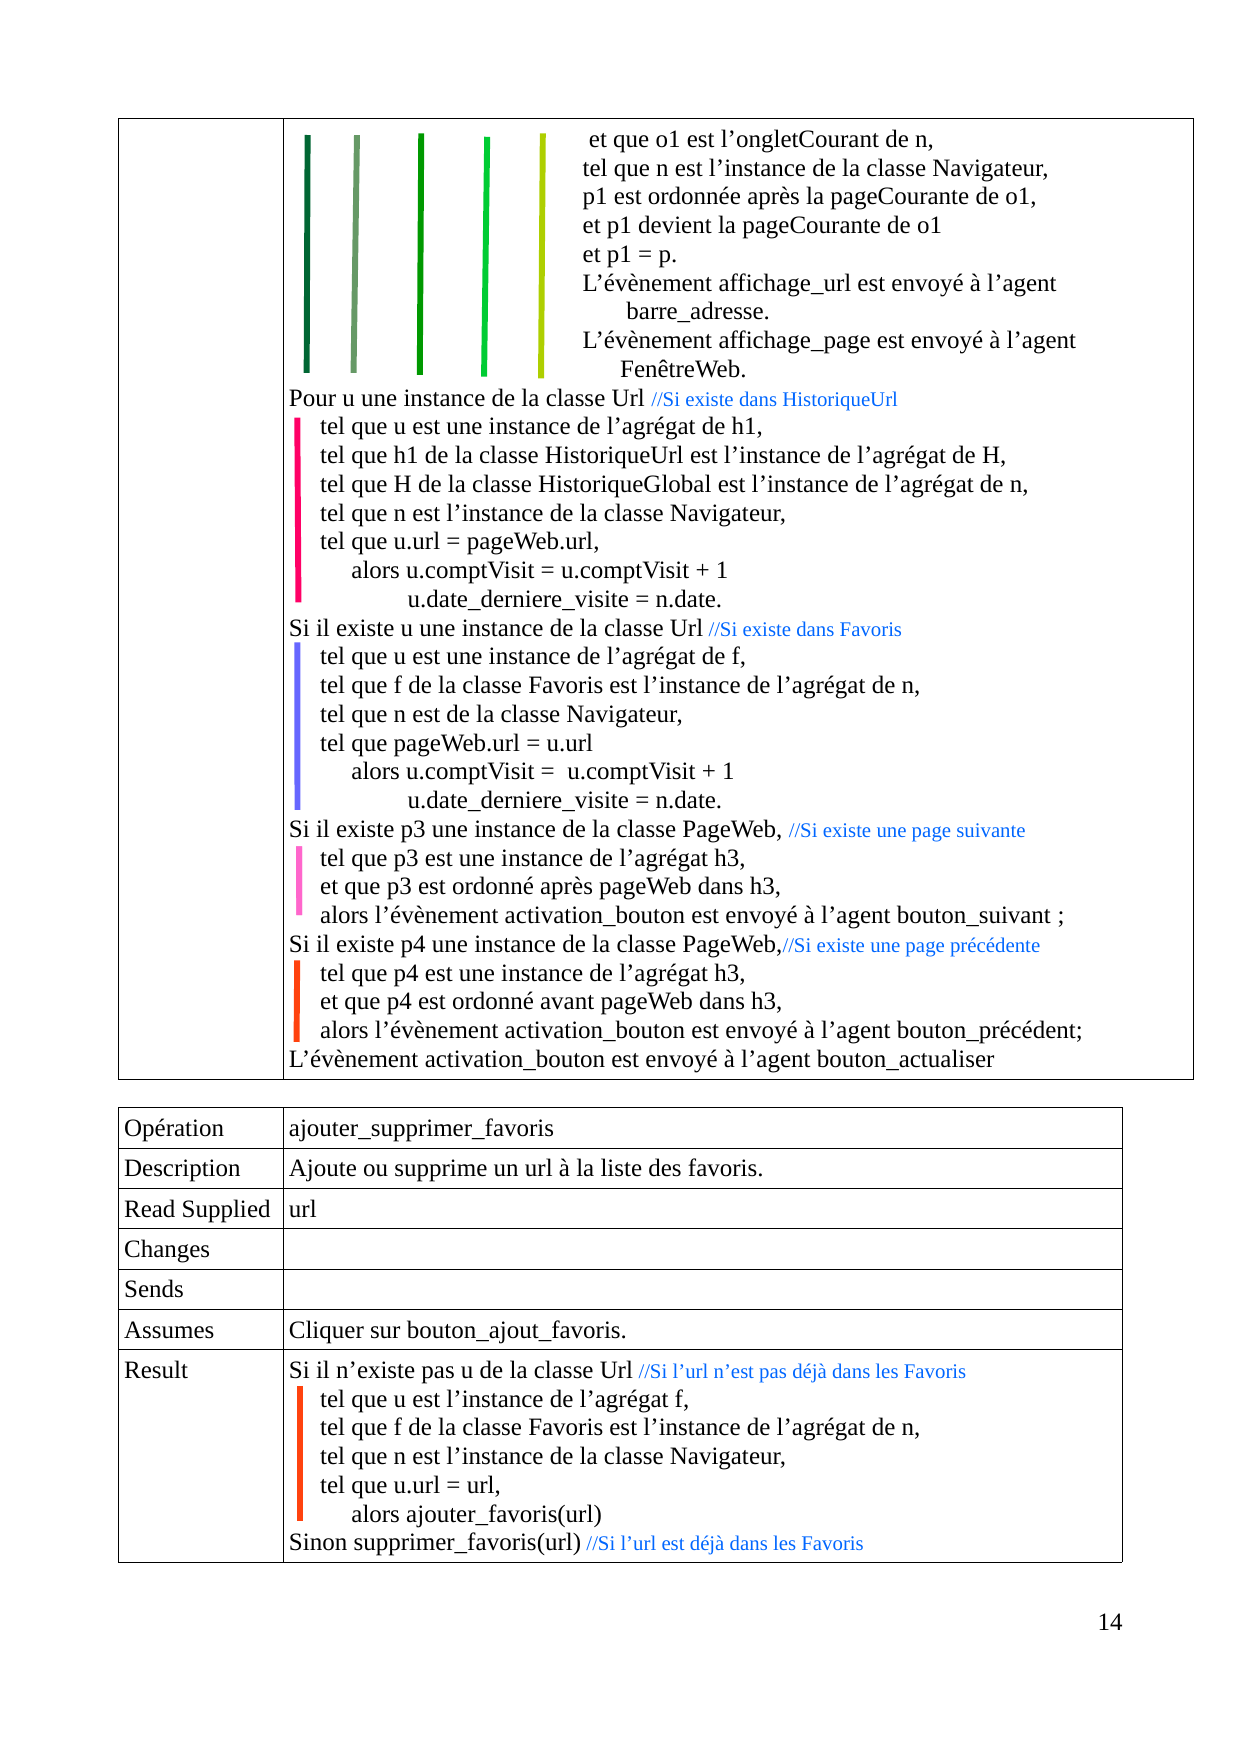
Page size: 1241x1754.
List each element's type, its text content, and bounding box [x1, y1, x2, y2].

table_cell et que o1 est l’ongletCourant de n, tel que n est l’instance de la classe Navigateur, p1 est ordonnée après la pageCourante de o1, et p1 devient la pageCourante de o1 et p1 = p. L’évènement affichage_url est envoyé à l’agent barre_adresse. L’évènement affichage_page est envoyé à l’agent FenêtreWeb. Pour u une instance de la classe Url //Si existe dans HistoriqueUrl tel que u est une instance de l’agrégat de h1, tel que h1 de la classe HistoriqueUrl est l’instance de l’agrégat de H, tel que H de la classe HistoriqueGlobal est l’instance de l’agrégat de n, tel que n est l’instance de la classe Navigateur, tel que u.url = pageWeb.url, alors u.comptVisit = u.comptVisit + 1 u.date_derniere_visite = n.date. Si il existe u une instance de la classe Url //Si existe dans Favoris tel que u est une instance de l’agrégat de f, tel que f de la classe Favoris est l’instance de l’agrégat de n, tel que n est de la classe Navigateur, tel que pageWeb.url = u.url alors u.comptVisit = u.comptVisit + 1 u.date_derniere_visite = n.date. Si il existe p3 une instance de la classe PageWeb, //Si existe une page suivante tel que p3 est une instance de l’agrégat h3, et que p3 est ordonné après pageWeb dans h3, alors l’évènement activation_bouton est envoyé à l’agent bouton_suivant ; Si il existe p4 une instance de la classe PageWeb,//Si existe une page précédente tel que p4 est une instance de l’agrégat h3, et que p4 est ordonné avant pageWeb dans h3, alors l’évènement activation_bouton est envoyé à l’agent bouton_précédent; L’évènement activation_bouton est envoyé à l’agent bouton_actualiser [284, 119, 1193, 1078]
table_cell [119, 119, 283, 1078]
table_cell [284, 1270, 1122, 1309]
table_cell Assumes [119, 1310, 283, 1349]
table_cell url [284, 1189, 1122, 1228]
table_cell Description [119, 1149, 283, 1188]
table_cell Ajoute ou supprime un url à la liste des favoris. [284, 1149, 1122, 1188]
table_cell Changes [119, 1229, 283, 1268]
table_cell Result [119, 1350, 283, 1562]
table_cell Sends [119, 1270, 283, 1309]
table_cell [284, 1229, 1122, 1268]
table_header Opération [119, 1108, 283, 1148]
table_header ajouter_supprimer_favoris [284, 1108, 1122, 1148]
table_cell Read Supplied [119, 1189, 283, 1228]
table_cell Cliquer sur bouton_ajout_favoris. [284, 1310, 1122, 1349]
table_cell Si il n’existe pas u de la classe Url //Si l’url n’est pas déjà dans les Favoris tel que u est l’instance de l’agrégat f, tel que f de la classe Favoris est l’instance de l’agrégat de n, tel que n est l’instance de la classe Navigateur, tel que u.url = url, alors ajouter_favoris(url) Sinon supprimer_favoris(url) //Si l’url est déjà dans les Favoris [284, 1350, 1122, 1562]
